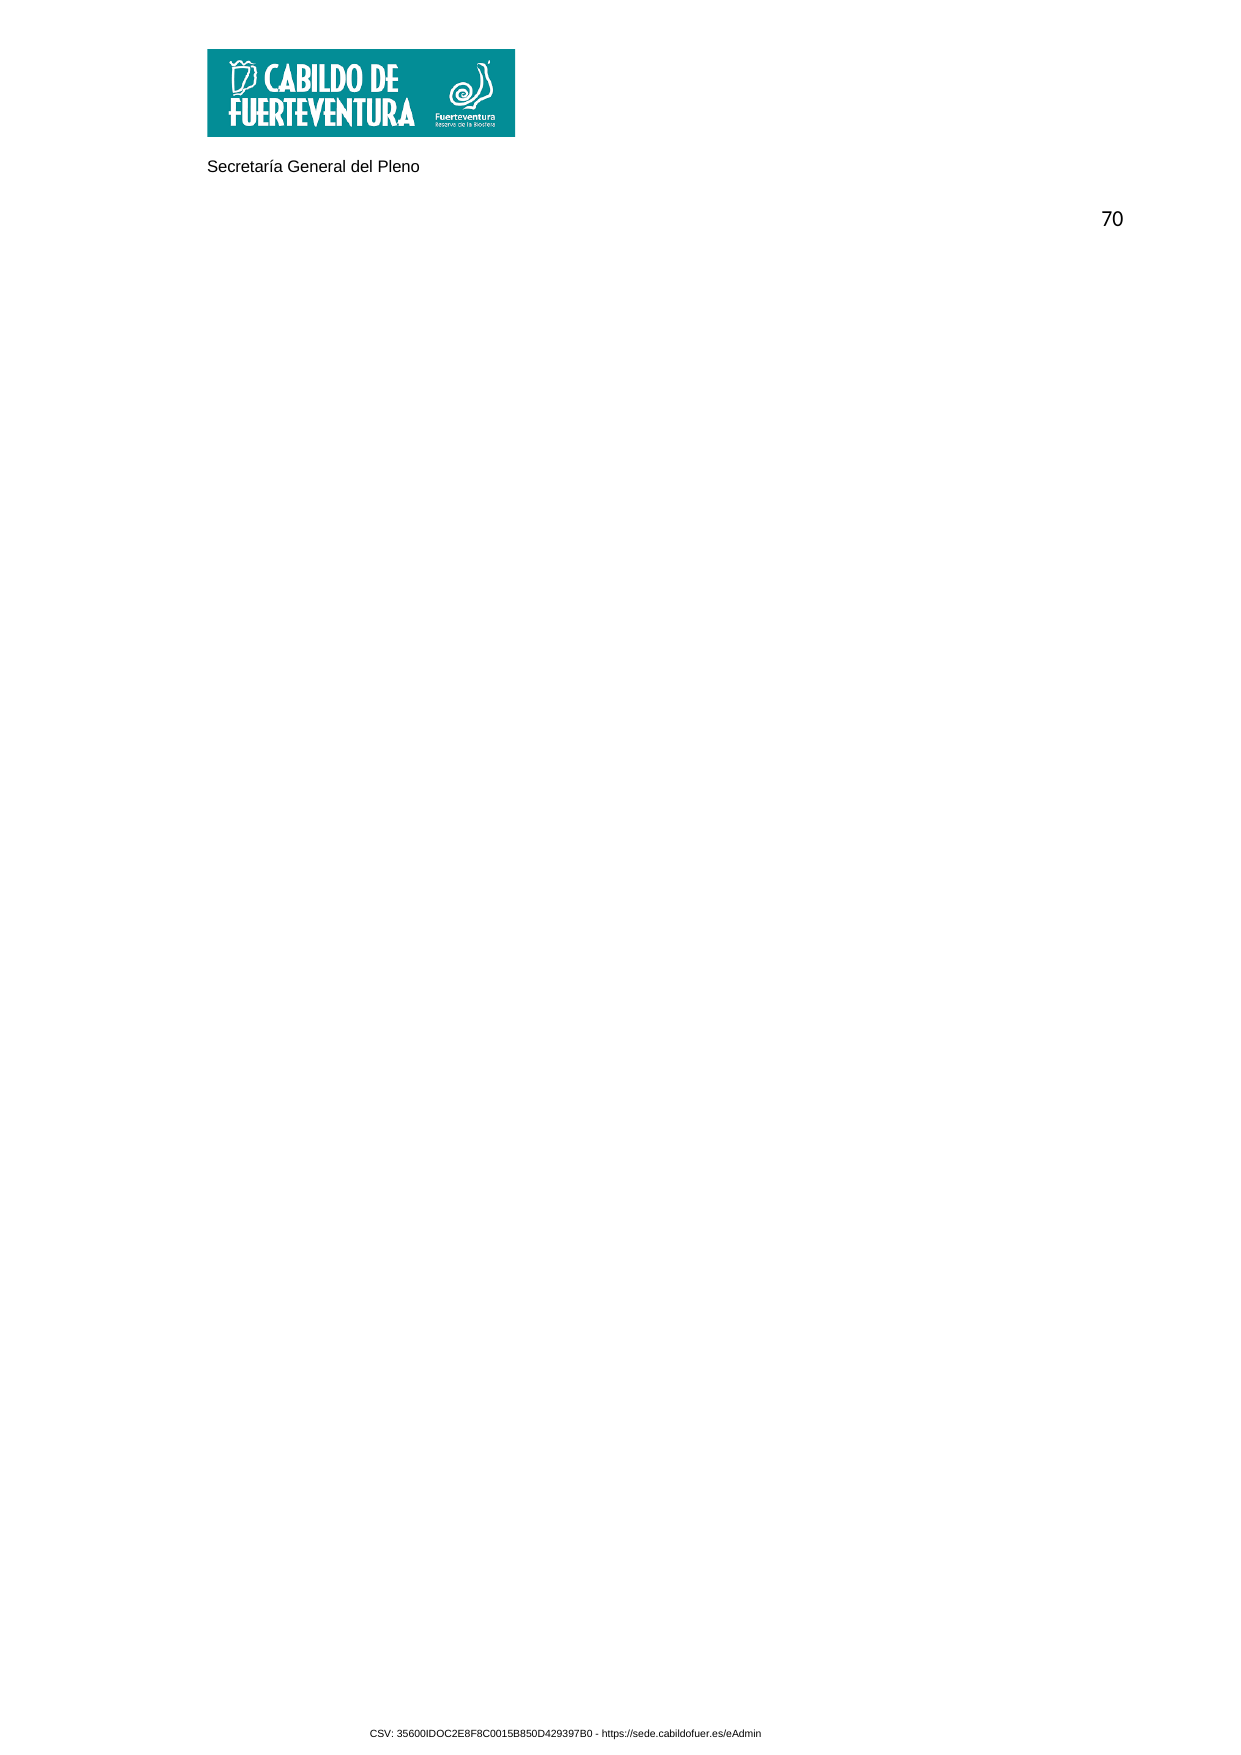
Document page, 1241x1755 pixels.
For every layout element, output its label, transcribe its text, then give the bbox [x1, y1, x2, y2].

text 70 [207, 204, 1123, 232]
